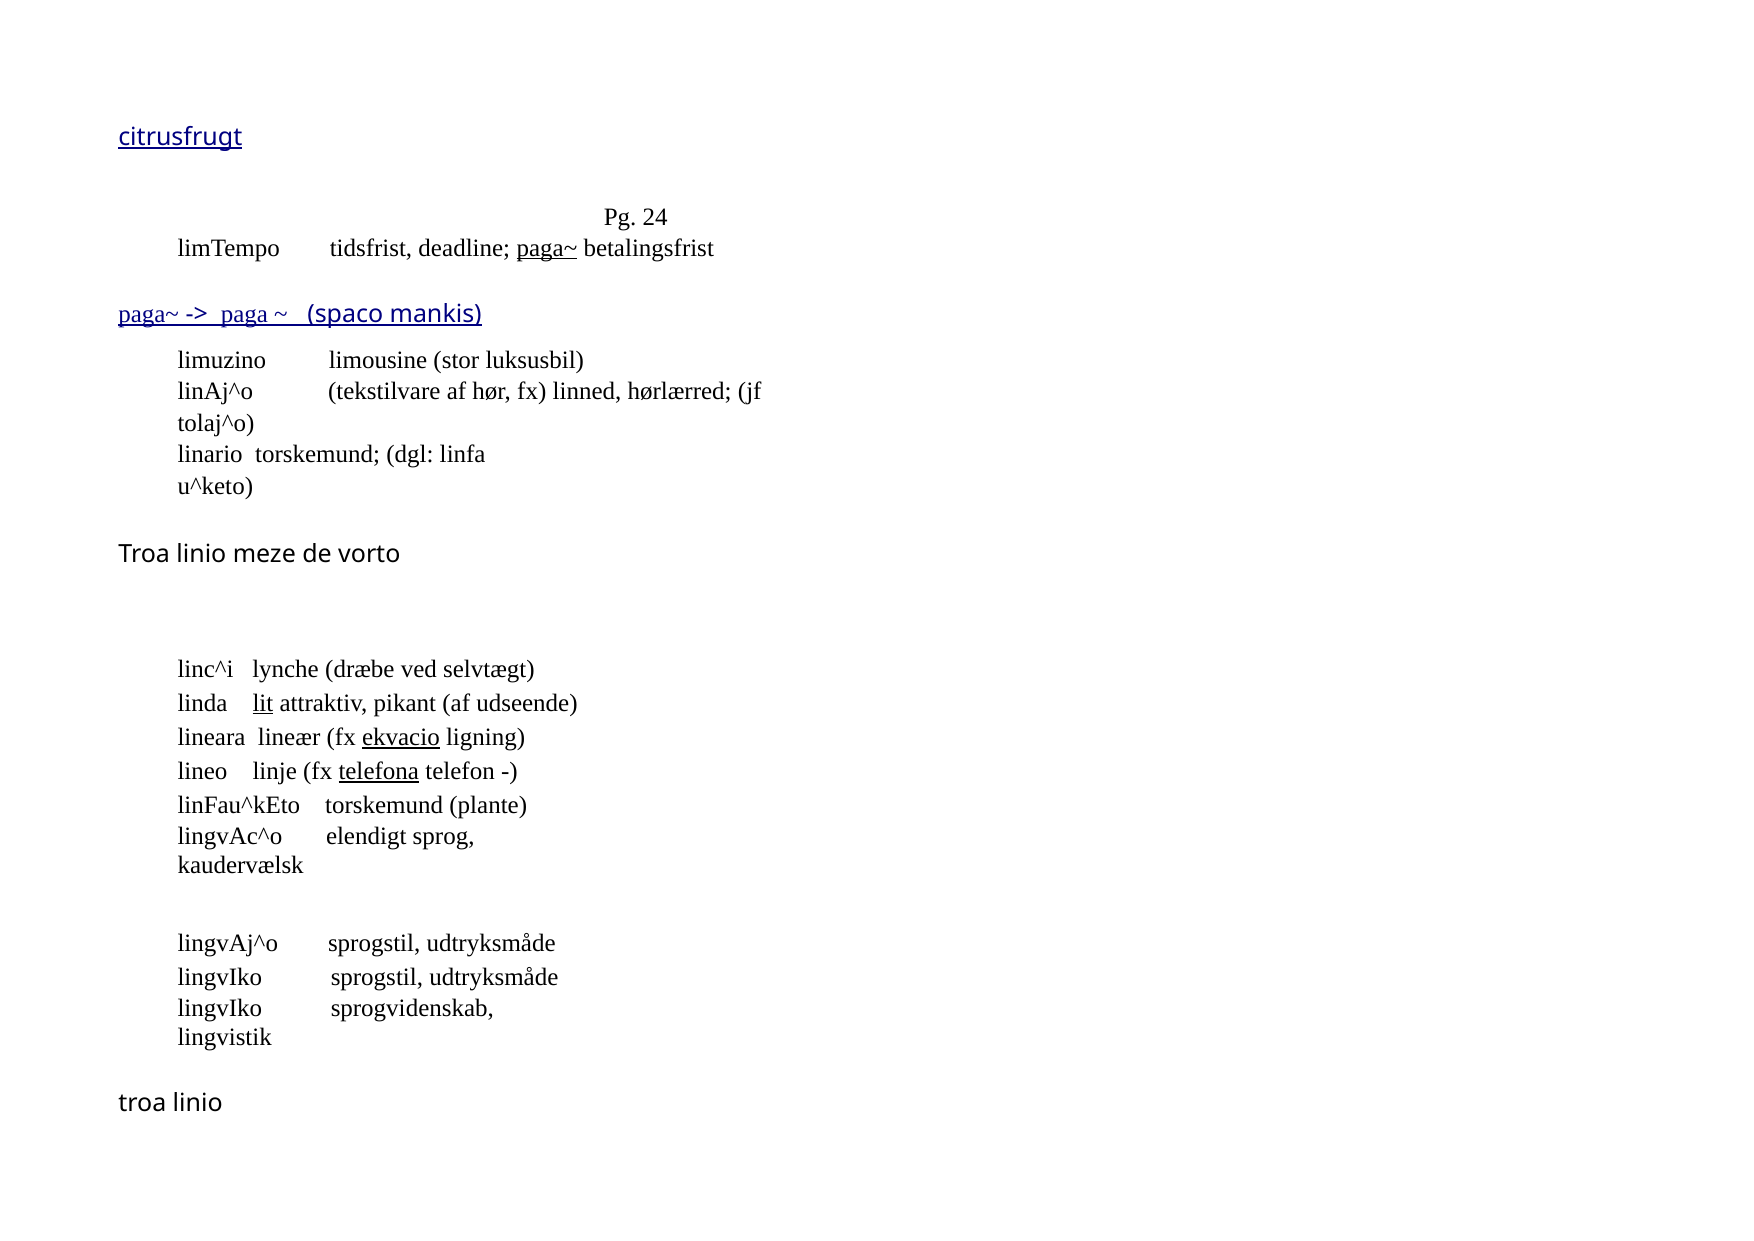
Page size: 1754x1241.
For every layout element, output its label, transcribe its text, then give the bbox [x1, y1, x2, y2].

table_header limuzino limousine (stor luksusbil) linAj^o (tekstilvare af hør, fx) linned, hørlærred; (jf tolaj^o) linario torskemund; (dgl: linfa u^keto) [177, 342, 811, 502]
text citrusfrugt [118, 118, 1636, 152]
table_header Pg. 24 limTempo tidsfrist, deadline; paga~ betalingsfrist [177, 199, 868, 262]
text Troa linio meze de vorto [118, 502, 1636, 638]
table_header linc^i lynche (dræbe ved selvtægt) linda lit attraktiv, pikant (af udseende) lineara lineær (fx ekvacio ligning) lineo linje (fx telefona telefon -) linFau^kEto torskemund (plante) lingvAc^o elendigt sprog, kaudervælsk [177, 651, 582, 878]
text troa linio [118, 1051, 1636, 1119]
text paga~ -> paga ~ (spaco mankis) [118, 262, 1636, 330]
table_header lingvAj^o sprogstil, udtryksmåde lingvIko sprogstil, udtryksmåde lingvIko sprogvidenskab, lingvistik [177, 925, 564, 1051]
